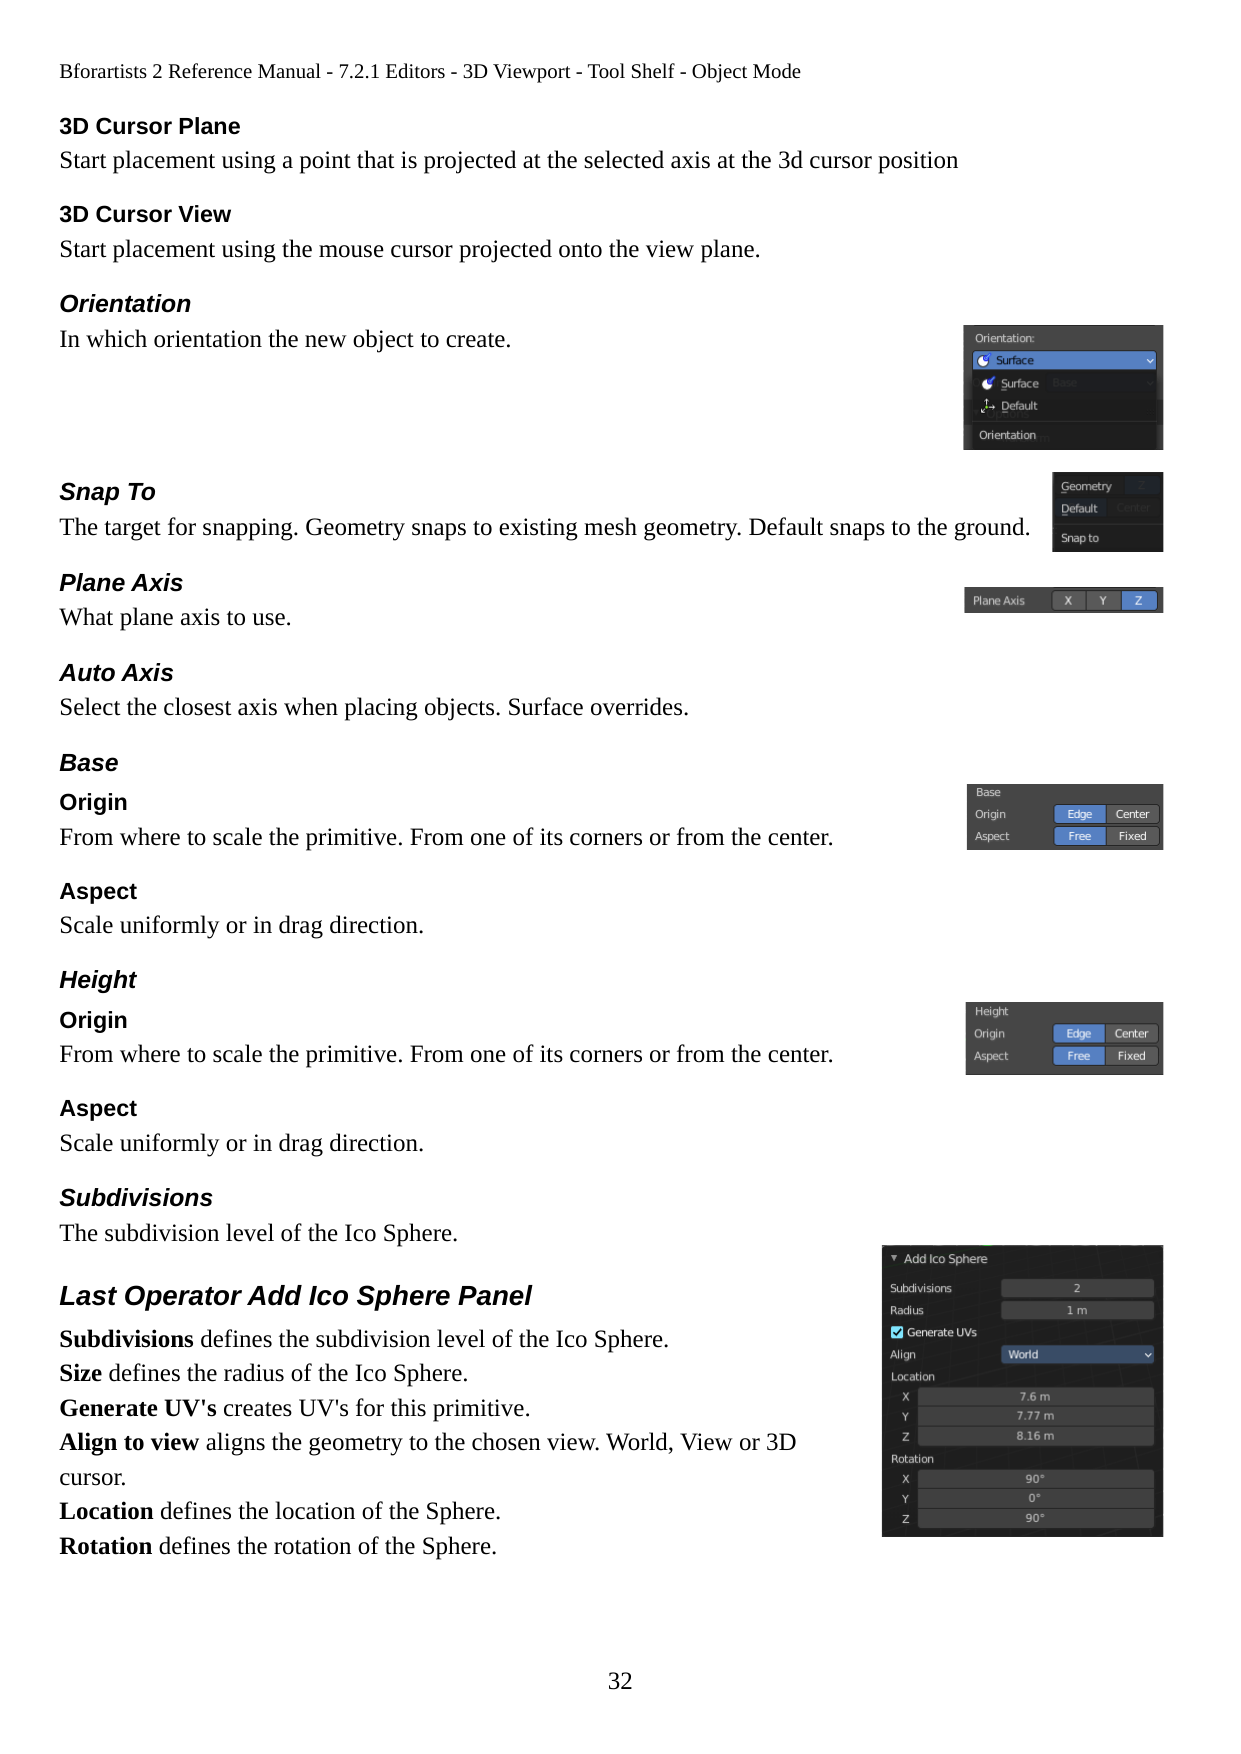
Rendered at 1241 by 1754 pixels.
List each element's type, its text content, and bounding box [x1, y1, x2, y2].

subtitle Origin [59, 789, 966, 816]
subtitle Subdivisions [59, 1183, 1181, 1212]
subtitle Aspect [59, 1095, 1181, 1122]
subtitle [1164, 789, 1181, 816]
subtitle Orientation [59, 289, 1181, 318]
picture [966, 784, 1164, 850]
text Scale uniformly or in drag direction. [59, 910, 1181, 939]
text Subdivisions defines the subdivision level of the Ico Sphere. Size defines the radius of the Ico Sphere. Generate UV's creates UV's for this primitive. Align to view aligns the geometry to the chosen view. World, View or 3D cursor. Location defines the location of the Sphere. Rotation defines the rotation of the Sphere. [59, 1324, 1181, 1559]
subtitle [1164, 1007, 1181, 1033]
subtitle [1164, 477, 1181, 506]
subtitle 3D Cursor Plane [59, 113, 1181, 139]
text The target for snapping. Geometry snaps to existing mesh geometry. Default snaps to the ground. [59, 512, 1052, 541]
subtitle 3D Cursor View [59, 201, 1181, 228]
text Start placement using the mouse cursor projected onto the view plane. [59, 234, 1181, 263]
subtitle Last Operator Add Ico Sphere Panel [59, 1279, 881, 1311]
text Scale uniformly or in drag direction. [59, 1128, 1181, 1157]
picture [881, 1245, 1164, 1537]
picture [965, 1002, 1164, 1075]
subtitle Plane Axis [59, 568, 1181, 596]
subtitle Origin [59, 1007, 965, 1033]
text Start placement using a point that is projected at the selected axis at the 3d cursor position [59, 146, 1181, 174]
picture [964, 587, 1164, 613]
picture [963, 325, 1164, 450]
text What plane axis to use. [59, 602, 1181, 631]
text The subdivision level of the Ico Sphere. [59, 1218, 1181, 1247]
subtitle Snap To [59, 477, 1052, 506]
subtitle Auto Axis [59, 658, 1181, 686]
text From where to scale the primitive. From one of its corners or from the center. [59, 1039, 965, 1068]
picture [1052, 472, 1164, 552]
text Select the closest axis when placing objects. Surface overrides. [59, 692, 1181, 721]
subtitle Aspect [59, 877, 1181, 904]
text In which orientation the new object to create. [59, 324, 1181, 353]
subtitle Height [59, 966, 1181, 994]
text From where to scale the primitive. From one of its corners or from the center. [59, 822, 1181, 851]
subtitle Base [59, 748, 1181, 776]
